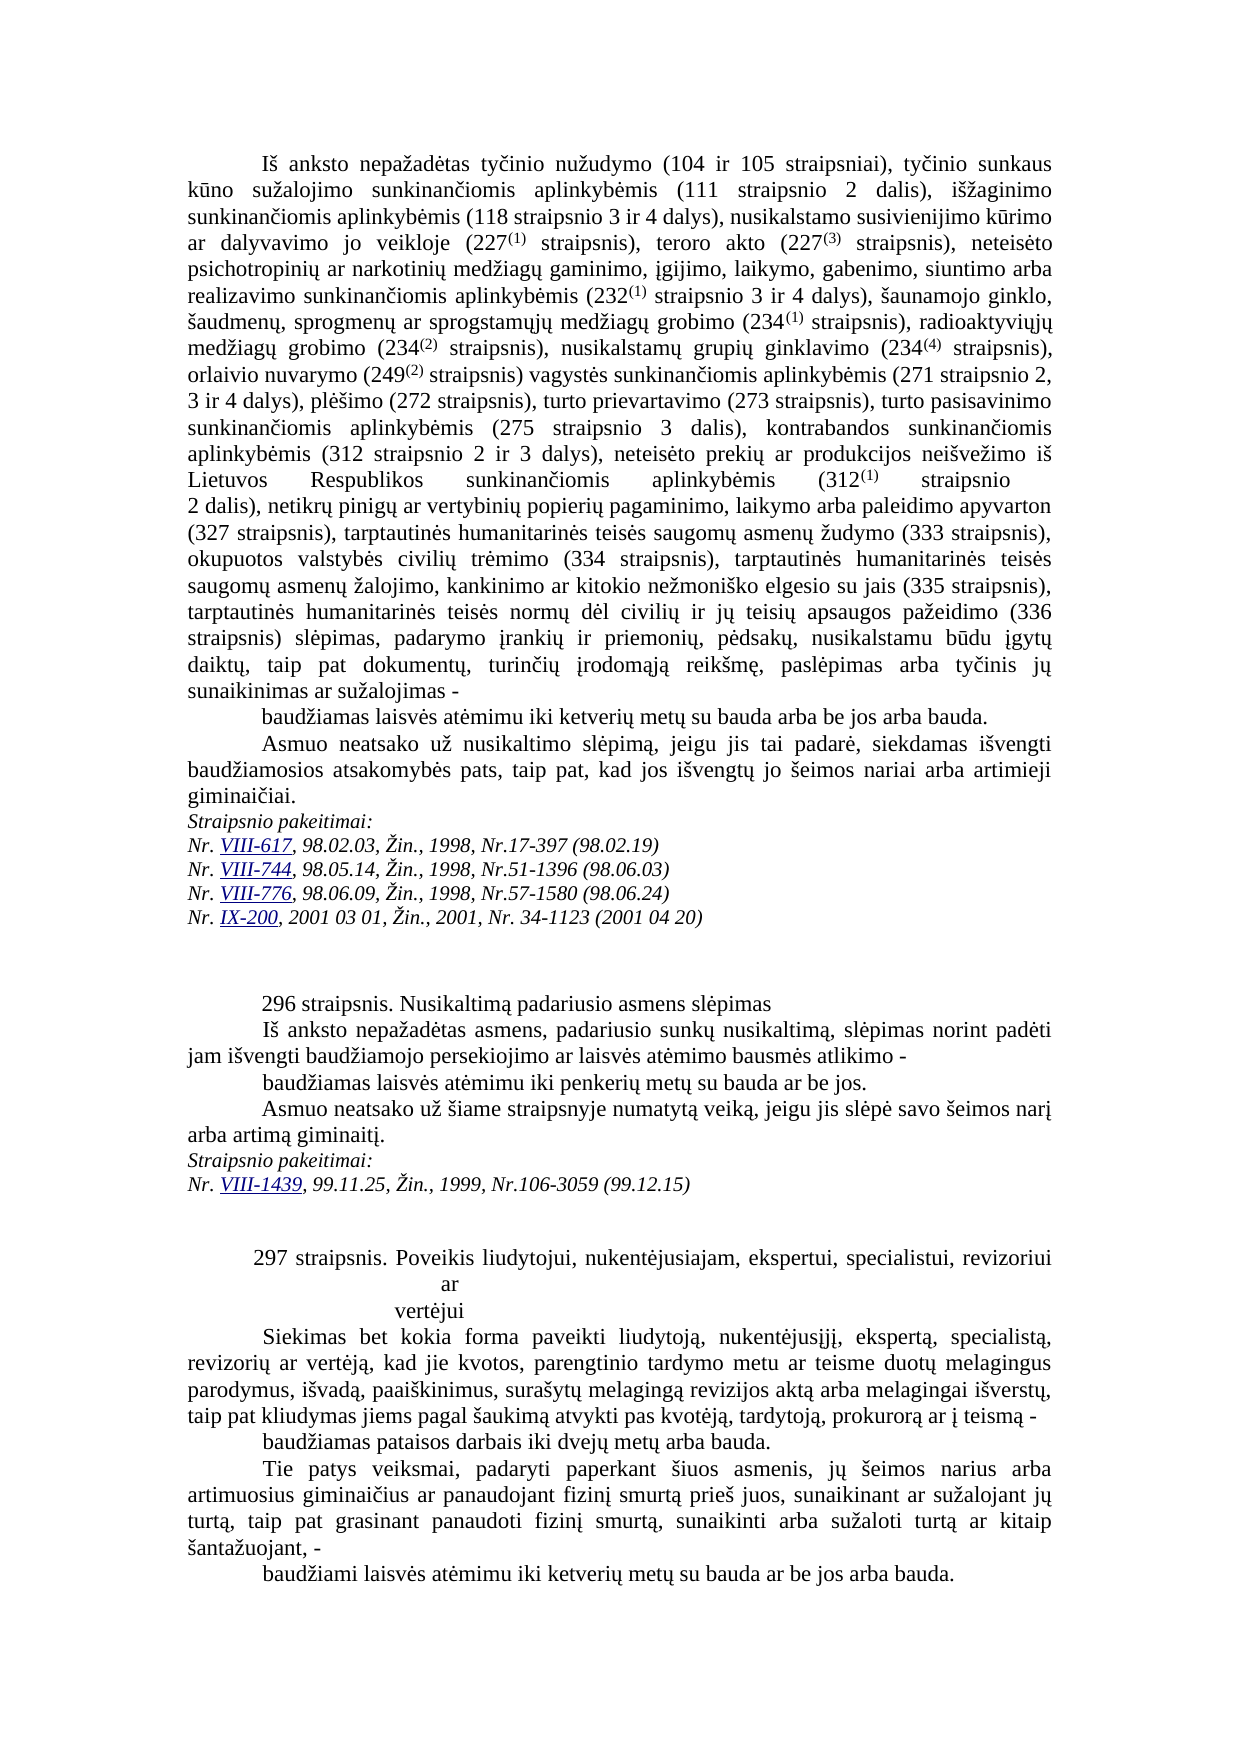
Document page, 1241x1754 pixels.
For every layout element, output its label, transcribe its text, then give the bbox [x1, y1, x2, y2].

text baudžiamas laisvės atėmimu iki ketverių metų su bauda arba be jos arba bauda. [187, 703, 1053, 730]
text Iš anksto nepažadėtas asmens, padariusio sunkų nusikaltimą, slėpimas norint padėti jam išvengti baudžiamojo persekiojimo ar laisvės atėmimo bausmės atlikimo - [187, 1016, 1053, 1069]
text Iš anksto nepažadėtas tyčinio nužudymo (104 ir 105 straipsniai), tyčinio sunkaus kūno sužalojimo sunkinančiomis aplinkybėmis (111 straipsnio 2 dalis), išžaginimo sunkinančiomis aplinkybėmis (118 straipsnio 3 ir 4 dalys), nusikalstamo susivienijimo kūrimo ar dalyvavimo jo veikloje (227(1) straipsnis), teroro akto (227(3) straipsnis), neteisėto psichotropinių ar narkotinių medžiagų gaminimo, įgijimo, laikymo, gabenimo, siuntimo arba realizavimo sunkinančiomis aplinkybėmis (232(1) straipsnio 3 ir 4 dalys), šaunamojo ginklo, šaudmenų, sprogmenų ar sprogstamųjų medžiagų grobimo (234(1) straipsnis), radioaktyviųjų medžiagų grobimo (234(2) straipsnis), nusikalstamų grupių ginklavimo (234(4) straipsnis), orlaivio nuvarymo (249(2) straipsnis) vagystės sunkinančiomis aplinkybėmis (271 straipsnio 2, 3 ir 4 dalys), plėšimo (272 straipsnis), turto prievartavimo (273 straipsnis), turto pasisavinimo sunkinančiomis aplinkybėmis (275 straipsnio 3 dalis), kontrabandos sunkinančiomis aplinkybėmis (312 straipsnio 2 ir 3 dalys), neteisėto prekių ar produkcijos neišvežimo iš Lietuvos Respublikos sunkinančiomis aplinkybėmis (312(1) straipsnio 2 dalis), netikrų pinigų ar vertybinių popierių pagaminimo, laikymo arba paleidimo apyvarton (327 straipsnis), tarptautinės humanitarinės teisės saugomų asmenų žudymo (333 straipsnis), okupuotos valstybės civilių trėmimo (334 straipsnis), tarptautinės humanitarinės teisės saugomų asmenų žalojimo, kankinimo ar kitokio nežmoniško elgesio su jais (335 straipsnis), tarptautinės humanitarinės teisės normų dėl civilių ir jų teisių apsaugos pažeidimo (336 straipsnis) slėpimas, padarymo įrankių ir priemonių, pėdsakų, nusikalstamu būdu įgytų daiktų, taip pat dokumentų, turinčių įrodomąją reikšmę, paslėpimas arba tyčinis jų sunaikinimas ar sužalojimas - [187, 150, 1053, 703]
text Asmuo neatsako už nusikaltimo slėpimą, jeigu jis tai padarė, siekdamas išvengti baudžiamosios atsakomybės pats, taip pat, kad jos išvengtų jo šeimos nariai arba artimieji giminaičiai. [187, 730, 1053, 809]
text 297 straipsnis. Poveikis liudytojui, nukentėjusiajam, ekspertui, specialistui, revizoriui ar [253, 1244, 1053, 1297]
text Nr. VIII-744, 98.05.14, Žin., 1998, Nr.51-1396 (98.06.03) [187, 857, 1053, 881]
text Tie patys veiksmai, padaryti paperkant šiuos asmenis, jų šeimos narius arba artimuosius giminaičius ar panaudojant fizinį smurtą prieš juos, sunaikinant ar sužalojant jų turtą, taip pat grasinant panaudoti fizinį smurtą, sunaikinti arba sužaloti turtą ar kitaip šantažuojant, - [187, 1455, 1053, 1560]
text vertėjui [394, 1297, 1053, 1323]
text Asmuo neatsako už šiame straipsnyje numatytą veiką, jeigu jis slėpė savo šeimos narį arba artimą giminaitį. [187, 1095, 1053, 1148]
text baudžiami laisvės atėmimu iki ketverių metų su bauda ar be jos arba bauda. [187, 1560, 1053, 1587]
text 296 straipsnis. Nusikaltimą padariusio asmens slėpimas [187, 989, 1053, 1016]
text Nr. VIII-1439, 99.11.25, Žin., 1999, Nr.106-3059 (99.12.15) [187, 1172, 1053, 1196]
text Nr. IX-200, 2001 03 01, Žin., 2001, Nr. 34-1123 (2001 04 20) [187, 905, 1053, 929]
text baudžiamas pataisos darbais iki dvejų metų arba bauda. [187, 1428, 1053, 1455]
text Straipsnio pakeitimai: [187, 809, 1053, 833]
text Nr. VIII-617, 98.02.03, Žin., 1998, Nr.17-397 (98.02.19) [187, 833, 1053, 857]
text Siekimas bet kokia forma paveikti liudytoją, nukentėjusįjį, ekspertą, specialistą, revizorių ar vertėją, kad jie kvotos, parengtinio tardymo metu ar teisme duotų melagingus parodymus, išvadą, paaiškinimus, surašytų melagingą revizijos aktą arba melagingai išverstų, taip pat kliudymas jiems pagal šaukimą atvykti pas kvotėją, tardytoją, prokurorą ar į teismą - [187, 1323, 1053, 1428]
text baudžiamas laisvės atėmimu iki penkerių metų su bauda ar be jos. [187, 1069, 1053, 1095]
text Straipsnio pakeitimai: [187, 1148, 1053, 1172]
text Nr. VIII-776, 98.06.09, Žin., 1998, Nr.57-1580 (98.06.24) [187, 881, 1053, 905]
